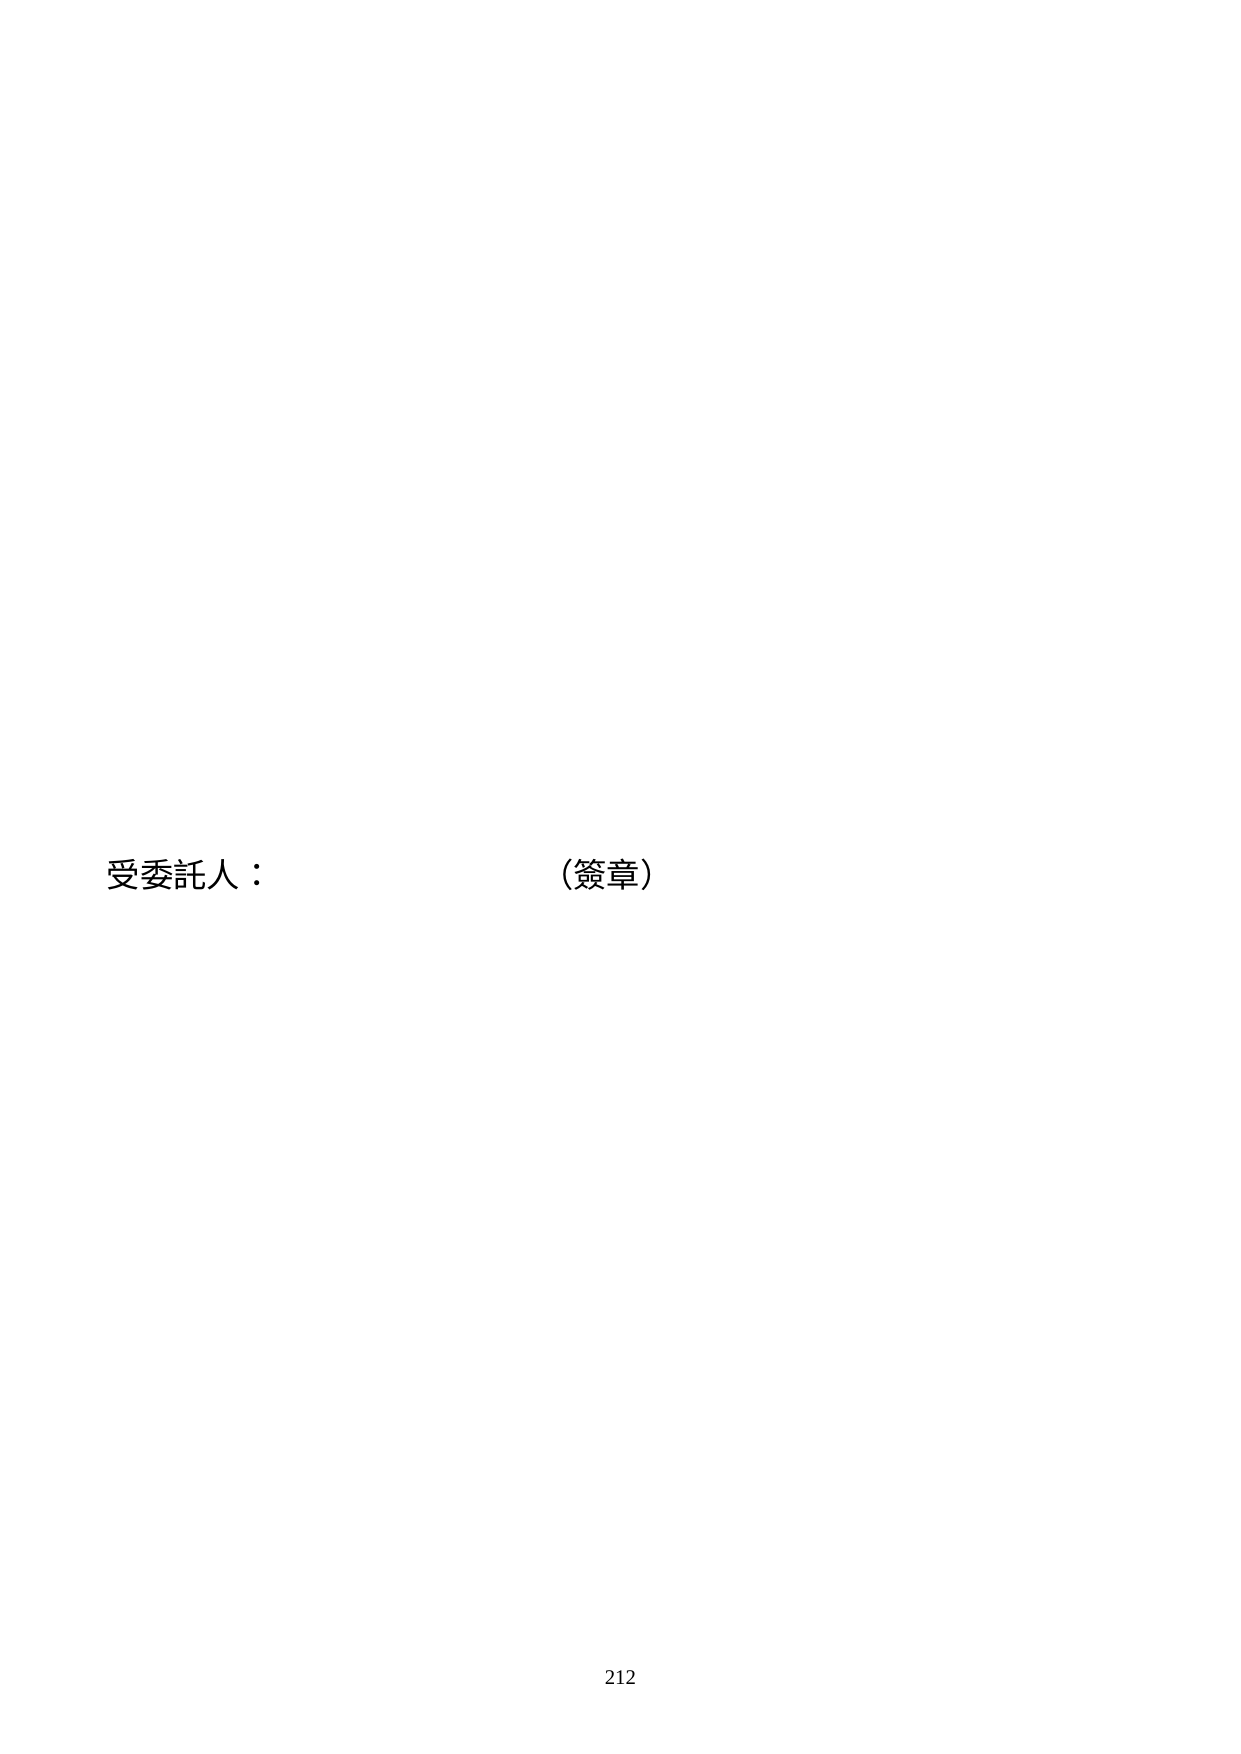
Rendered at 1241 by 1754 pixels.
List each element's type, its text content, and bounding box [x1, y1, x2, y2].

text 受委託人： （簽章） [106, 831, 1134, 893]
